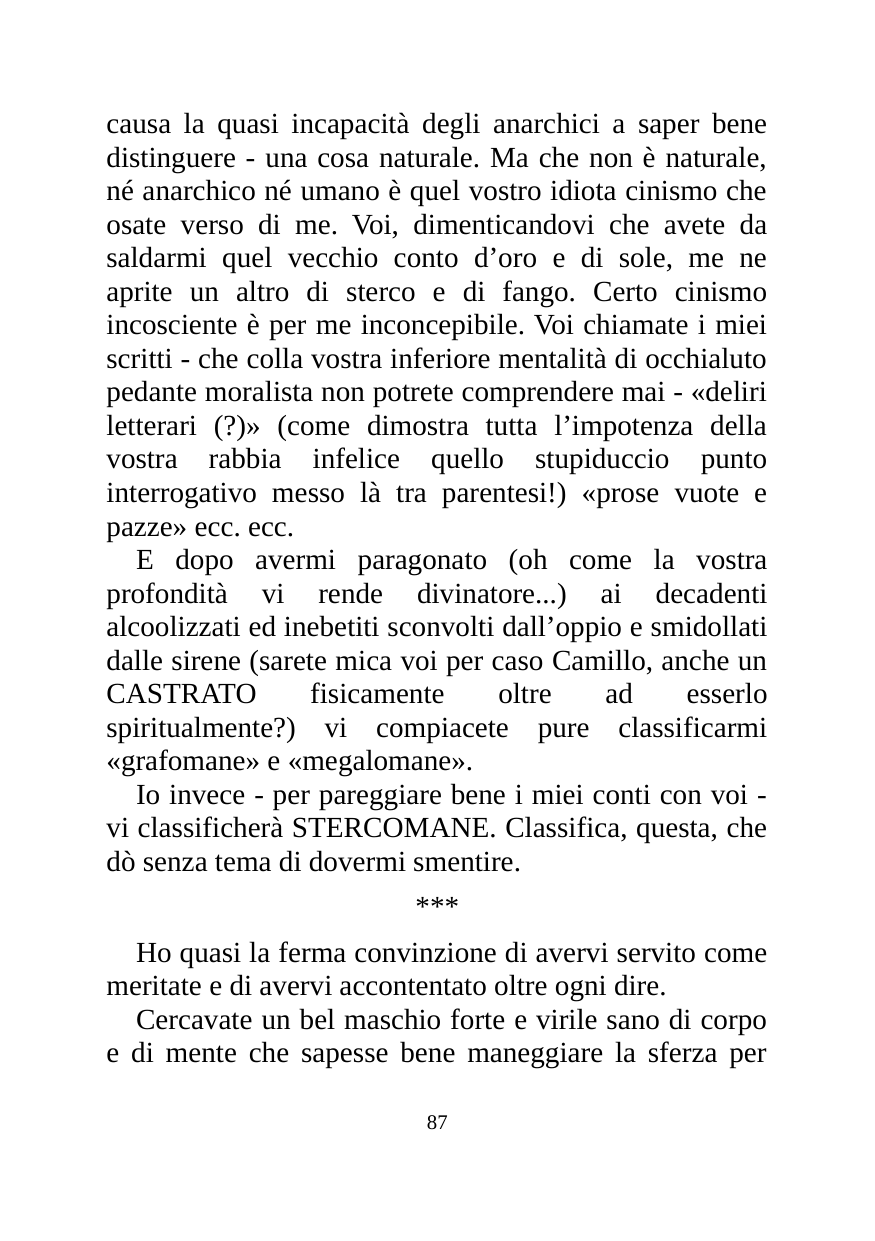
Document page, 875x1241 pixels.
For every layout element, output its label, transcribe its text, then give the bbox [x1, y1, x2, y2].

text Cercavate un bel maschio forte e virile sano di corpo e di mente che sapesse bene maneggiare la sferza per [106, 1002, 768, 1069]
text *** [106, 889, 768, 923]
text - causa la quasi incapacità degli anarchici a saper bene distinguere - una cosa naturale. Ma che non è naturale, né anarchico né umano è quel vostro idiota cinismo che osate verso di me. Voi, dimenticandovi che avete da saldarmi quel vecchio conto d’oro e di sole, me ne aprite un altro di sterco e di fango. Certo cinismo incosciente è per me inconcepibile. Voi chiamate i miei scritti - che colla vostra inferiore mentalità di occhialuto pedante moralista non potrete comprendere mai - «deliri letterari (?)» (come dimostra tutta l’impotenza della vostra rabbia infelice quello stupiduccio punto interrogativo messo là tra parentesi!) «prose vuote e pazze» ecc. ecc. [106, 106, 768, 542]
text Ho quasi la ferma convinzione di avervi servito come meritate e di avervi accontentato oltre ogni dire. [106, 935, 768, 1002]
text E dopo avermi paragonato (oh come la vostra profondità vi rende divinatore...) ai decadenti alcoolizzati ed inebetiti sconvolti dall’oppio e smidollati dalle sirene (sarete mica voi per caso Camillo, anche un CASTRATO fisicamente oltre ad esserlo spiritualmente?) vi compiacete pure classificarmi «grafomane» e «megalomane». [106, 542, 768, 777]
text Io invece - per pareggiare bene i miei conti con voi - vi classificherà STERCOMANE. Classifica, questa, che dò senza tema di dovermi smentire. [106, 777, 768, 878]
